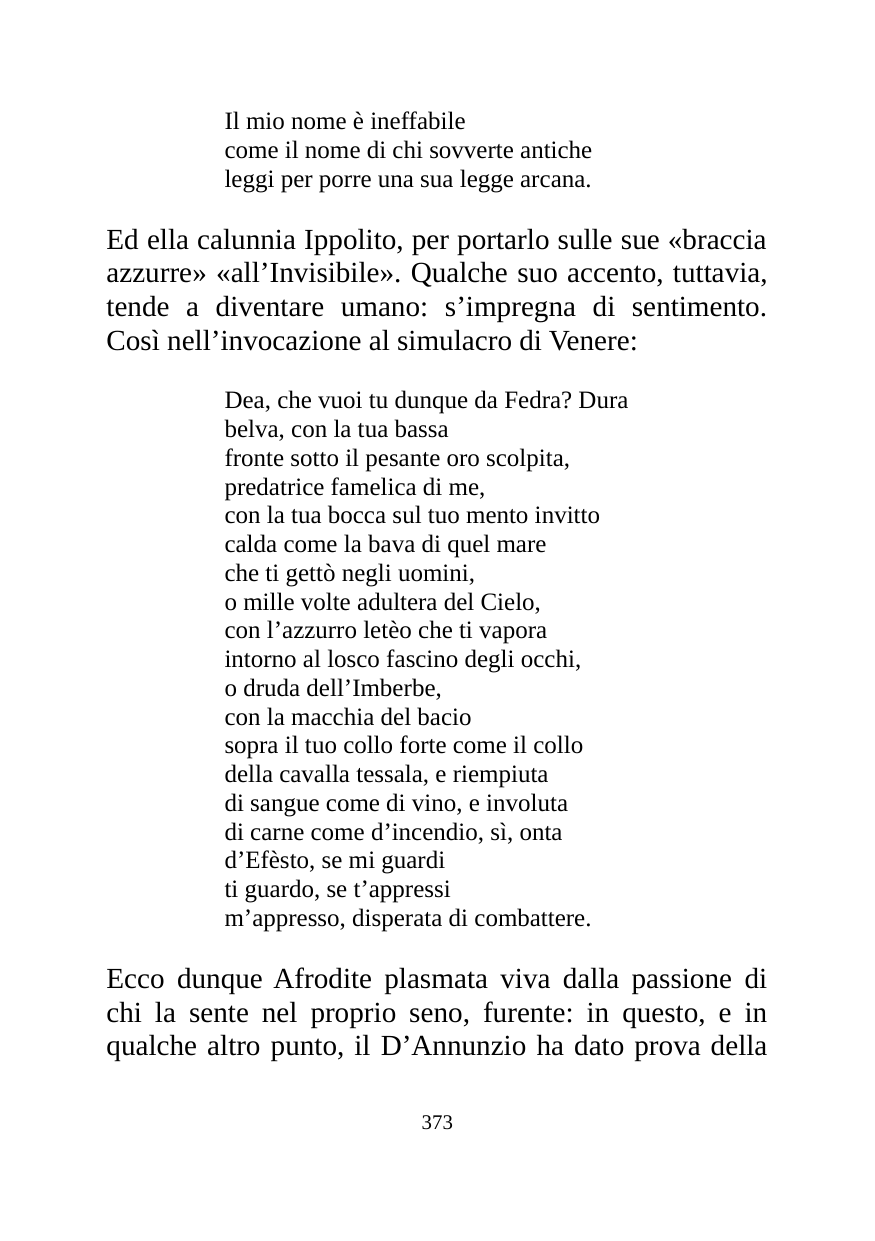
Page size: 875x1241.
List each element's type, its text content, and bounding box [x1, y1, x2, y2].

text Il mio nome è ineffabile come il nome di chi sovverte antiche leggi per porre una sua legge arcana. [224, 106, 768, 192]
text Dea, che vuoi tu dunque da Fedra? Dura belva, con la tua bassa fronte sotto il pesante oro scolpita, predatrice famelica di me, con la tua bocca sul tuo mento invitto calda come la bava di quel mare che ti gettò negli uomini, o mille volte adultera del Cielo, con l’azzurro letèo che ti vapora intorno al losco fascino degli occhi, o druda dell’Imberbe, con la macchia del bacio sopra il tuo collo forte come il collo della cavalla tessala, e riempiuta di sangue come di vino, e involuta di carne come d’incendio, sì, onta d’Efèsto, se mi guardi ti guardo, se t’appressi m’appresso, disperata di combattere. [224, 386, 768, 932]
text Ed ella calunnia Ippolito, per portarlo sulle sue «braccia azzurre» «all’Invisibile». Qualche suo accento, tuttavia, tende a diventare umano: s’impregna di sentimento. Così nell’invocazione al simulacro di Venere: [106, 222, 768, 356]
text Ecco dunque Afrodite plasmata viva dalla passione di chi la sente nel proprio seno, furente: in questo, e in qualche altro punto, il D’Annunzio ha dato prova della [106, 961, 768, 1062]
